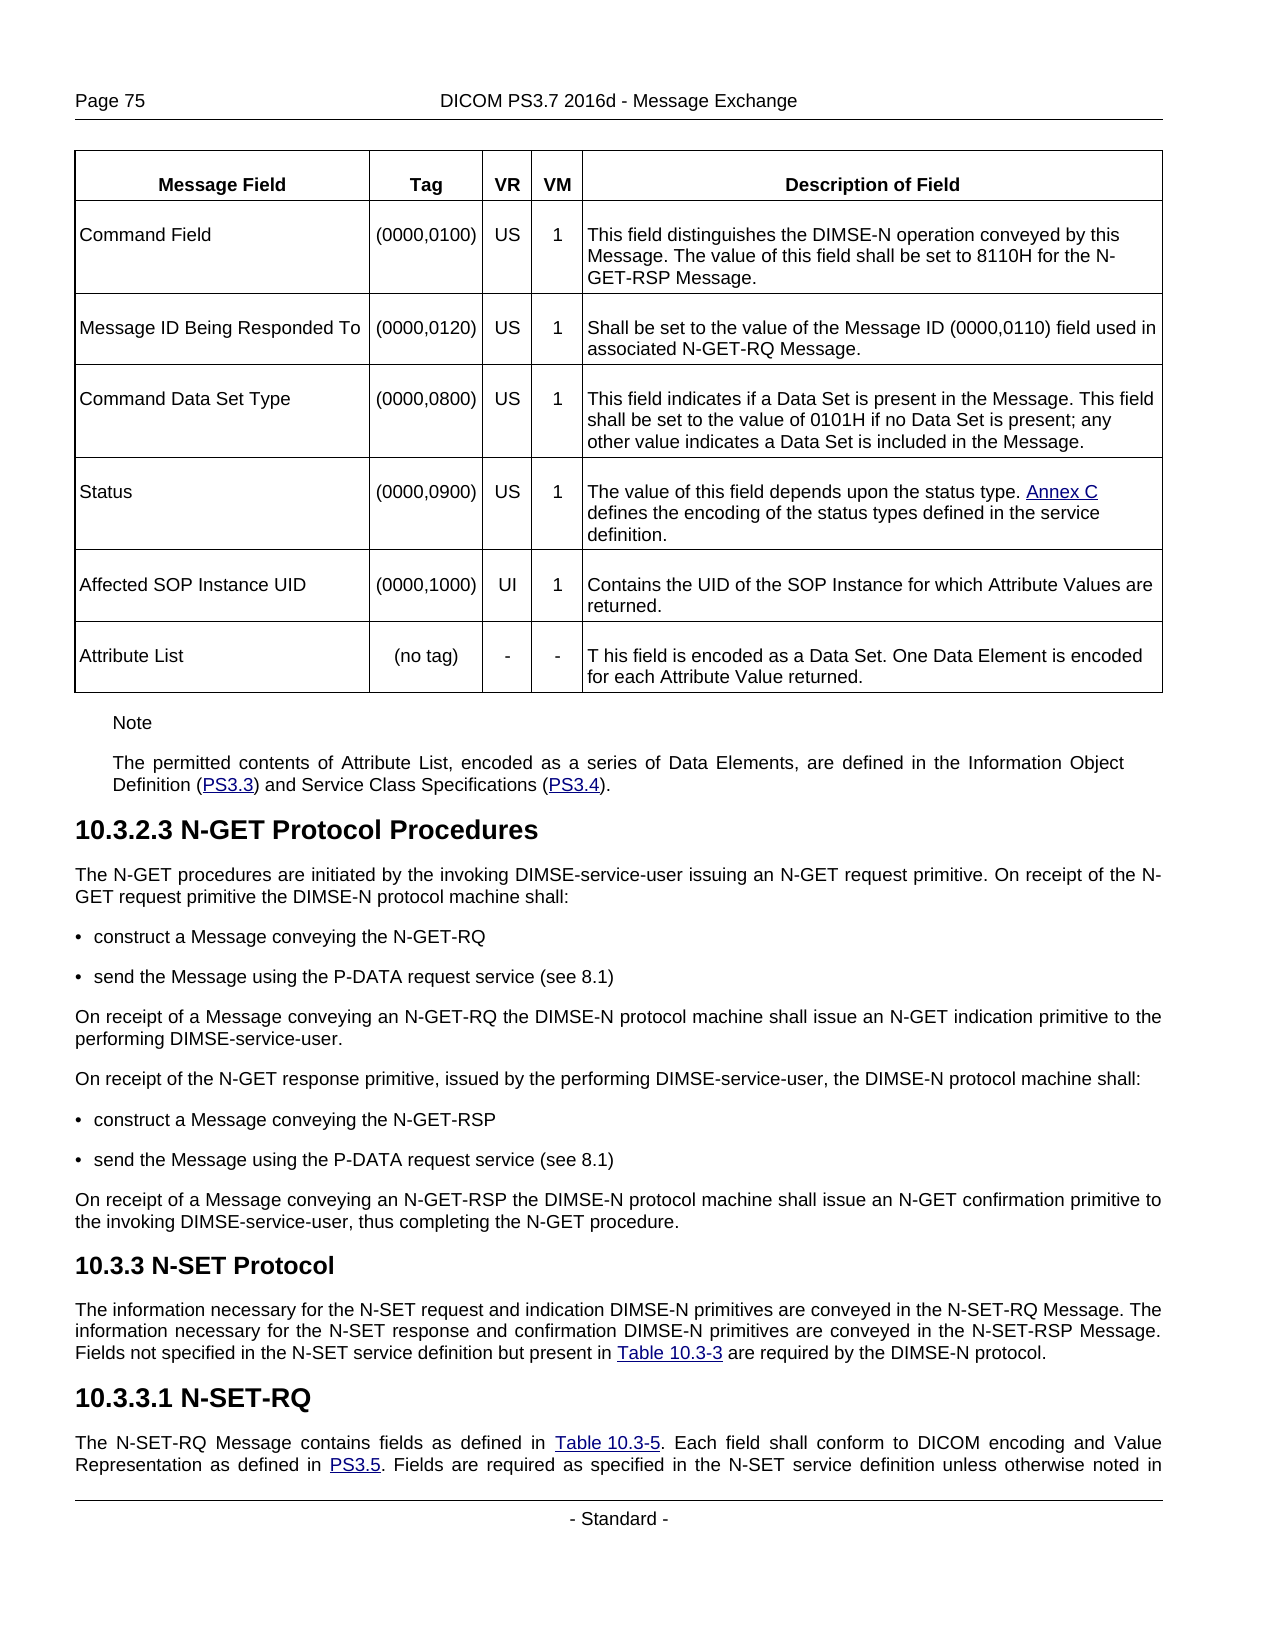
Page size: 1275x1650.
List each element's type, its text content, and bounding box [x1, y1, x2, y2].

table_cell (0000,0120) [370, 294, 482, 364]
text 10.3.3 N-SET Protocol [75, 1251, 1162, 1280]
table_cell (0000,1000) [370, 550, 482, 621]
text On receipt of the N-GET response primitive, issued by the performing DIMSE-service-user, the DIMSE-N protocol machine shall: [75, 1068, 1162, 1090]
table_cell T his field is encoded as a Data Set. One Data Element is encoded for each Attribute Value returned. [583, 622, 1162, 692]
table_header Message Field [76, 151, 369, 200]
text The N-GET procedures are initiated by the invoking DIMSE-service-user issuing an N-GET request primitive. On receipt of the N-GET request primitive the DIMSE-N protocol machine shall: [75, 864, 1162, 907]
table_cell Message ID Being Responded To [76, 294, 369, 364]
table_cell This field indicates if a Data Set is present in the Message. This field shall be set to the value of 0101H if no Data Set is present; any other value indicates a Data Set is included in the Message. [583, 365, 1162, 457]
table_cell US [483, 458, 531, 549]
table_cell 1 [532, 201, 582, 292]
table_header Description of Field [583, 151, 1162, 200]
table_cell (0000,0800) [370, 365, 482, 457]
text The information necessary for the N-SET request and indication DIMSE-N primitives are conveyed in the N-SET-RQ Message. The information necessary for the N-SET response and confirmation DIMSE-N primitives are conveyed in the N-SET-RSP Message. Fields not specified in the N-SET service definition but present in Table 10.3-3 are required by the DIMSE-N protocol. [75, 1298, 1162, 1363]
table_cell US [483, 201, 531, 292]
text 10.3.2.3 N-GET Protocol Procedures [75, 814, 1162, 845]
list construct a Message conveying the N-GET-RQ [75, 926, 1162, 947]
table_cell Command Data Set Type [76, 365, 369, 457]
table_cell Affected SOP Instance UID [76, 550, 369, 621]
table_cell This field distinguishes the DIMSE-N operation conveyed by this Message. The value of this field shall be set to 8110H for the N-GET-RSP Message. [583, 201, 1162, 292]
table_cell US [483, 294, 531, 364]
table_cell - [532, 622, 582, 692]
table_cell - [483, 622, 531, 692]
table_cell UI [483, 550, 531, 621]
table_cell Status [76, 458, 369, 549]
table_cell 1 [532, 550, 582, 621]
table_cell 1 [532, 458, 582, 549]
text The permitted contents of Attribute List, encoded as a series of Data Elements, are defined in the Information Object Definition (PS3.3) and Service Class Specifications (PS3.4). [112, 752, 1125, 795]
text On receipt of a Message conveying an N-GET-RSP the DIMSE-N protocol machine shall issue an N-GET confirmation primitive to the invoking DIMSE-service-user, thus completing the N-GET procedure. [75, 1189, 1162, 1232]
table_header VR [483, 151, 531, 200]
table_cell US [483, 365, 531, 457]
text Note [112, 712, 1125, 733]
text On receipt of a Message conveying an N-GET-RQ the DIMSE-N protocol machine shall issue an N-GET indication primitive to the performing DIMSE-service-user. [75, 1006, 1162, 1049]
table_cell Command Field [76, 201, 369, 292]
table_header VM [532, 151, 582, 200]
text The N-SET-RQ Message contains fields as defined in Table 10.3-5. Each field shall conform to DICOM encoding and Value Representation as defined in PS3.5. Fields are required as specified in the N-SET service definition unless otherwise noted in [75, 1432, 1162, 1475]
table_cell (0000,0100) [370, 201, 482, 292]
table_cell 1 [532, 294, 582, 364]
list construct a Message conveying the N-GET-RSP [75, 1108, 1162, 1130]
list send the Message using the P-DATA request service (see 8.1) [75, 966, 1162, 988]
table_cell Attribute List [76, 622, 369, 692]
table_cell (no tag) [370, 622, 482, 692]
table_cell (0000,0900) [370, 458, 482, 549]
list send the Message using the P-DATA request service (see 8.1) [75, 1149, 1162, 1170]
table_cell The value of this field depends upon the status type. Annex C defines the encoding of the status types defined in the service definition. [583, 458, 1162, 549]
table_header Tag [370, 151, 482, 200]
table_cell Contains the UID of the SOP Instance for which Attribute Values are returned. [583, 550, 1162, 621]
text 10.3.3.1 N-SET-RQ [75, 1382, 1162, 1413]
table_cell 1 [532, 365, 582, 457]
table_cell Shall be set to the value of the Message ID (0000,0110) field used in associated N-GET-RQ Message. [583, 294, 1162, 364]
